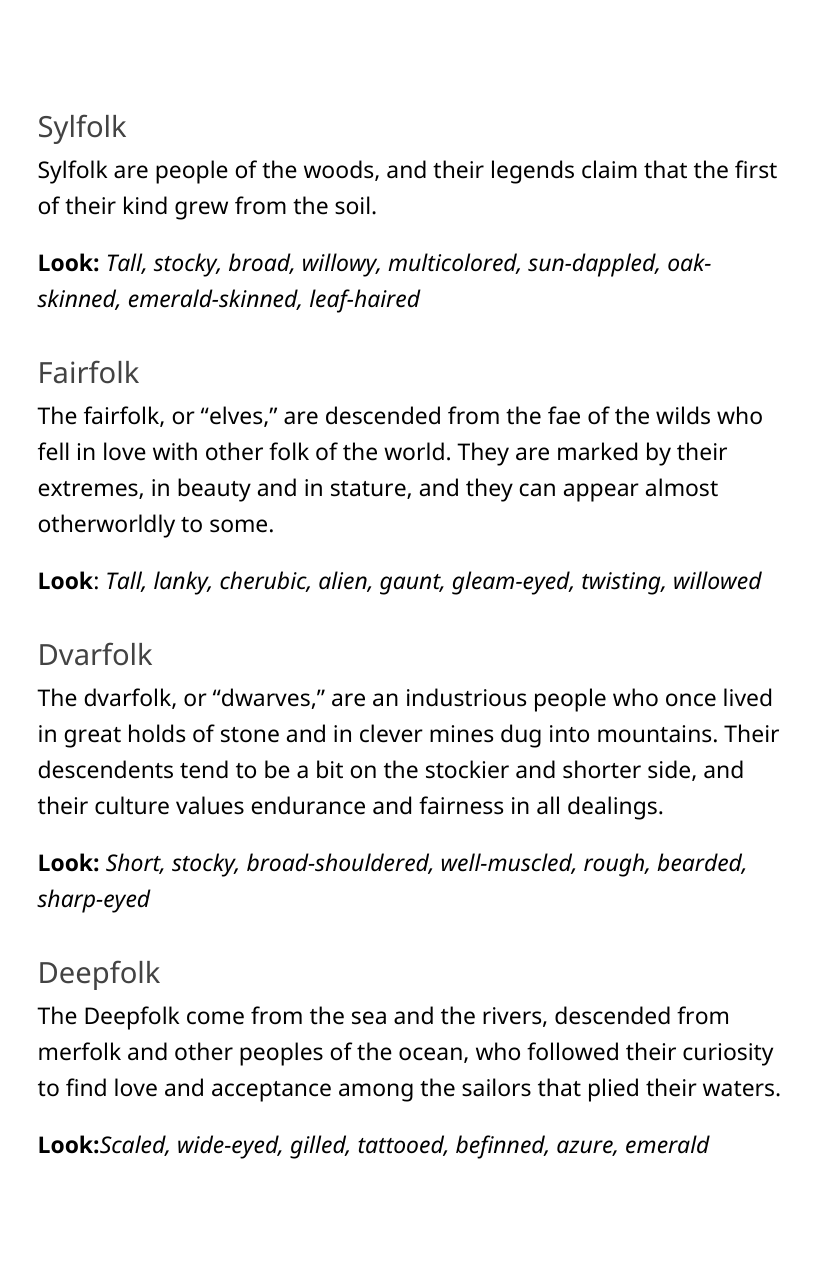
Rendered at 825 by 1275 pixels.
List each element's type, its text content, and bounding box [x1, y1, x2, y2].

text The Deepfolk come from the sea and the rivers, descended from merfolk and other peoples of the ocean, who followed their curiosity to find love and acceptance among the sailors that plied their waters. [37, 1000, 787, 1103]
text Look: Tall, stocky, broad, willowy, multicolored, sun-dappled, oak-skinned, emerald-skinned, leaf-haired [37, 247, 787, 314]
text Look: Short, stocky, broad-shouldered, well-muscled, rough, bearded, sharp-eyed [37, 847, 787, 914]
subtitle Deepfolk [37, 952, 787, 992]
text Look:Scaled, wide-eyed, gilled, tattooed, befinned, azure, emerald [37, 1128, 787, 1160]
subtitle Fairfolk [37, 352, 787, 392]
subtitle Dvarfolk [37, 634, 787, 674]
text Look: Tall, lanky, cherubic, alien, gaunt, gleam-eyed, twisting, willowed [37, 565, 787, 596]
text Sylfolk are people of the woods, and their legends claim that the first of their kind grew from the soil. [37, 154, 787, 221]
text The fairfolk, or “elves,” are descended from the fae of the wilds who fell in love with other folk of the world. They are marked by their extremes, in beauty and in stature, and they can appear almost otherworldly to some. [37, 400, 787, 539]
text The dvarfolk, or “dwarves,” are an industrious people who once lived in great holds of stone and in clever mines dug into mountains. Their descendents tend to be a bit on the stockier and shorter side, and their culture values endurance and fairness in all dealings. [37, 682, 787, 821]
subtitle Sylfolk [37, 106, 787, 146]
